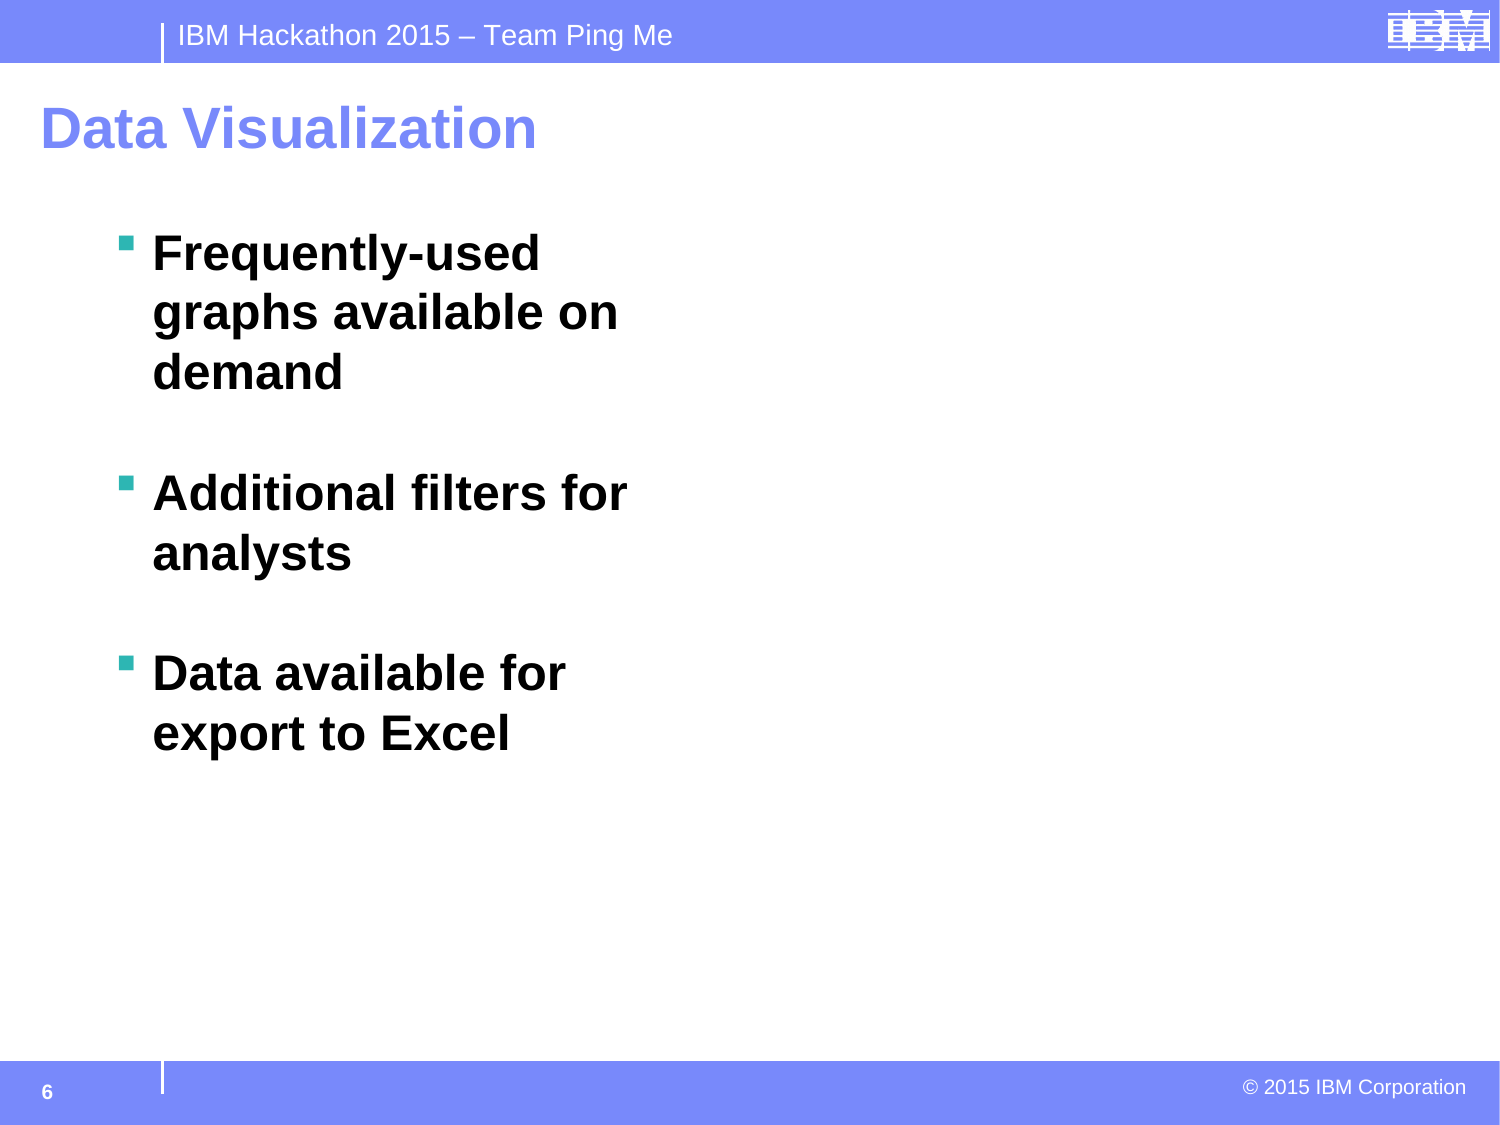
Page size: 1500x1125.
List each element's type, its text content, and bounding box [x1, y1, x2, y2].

list Frequently-used graphs available on demand Additional filters for analysts Data available for export to Excel [99, 212, 729, 1025]
title Data Visualization [25, 87, 1378, 170]
